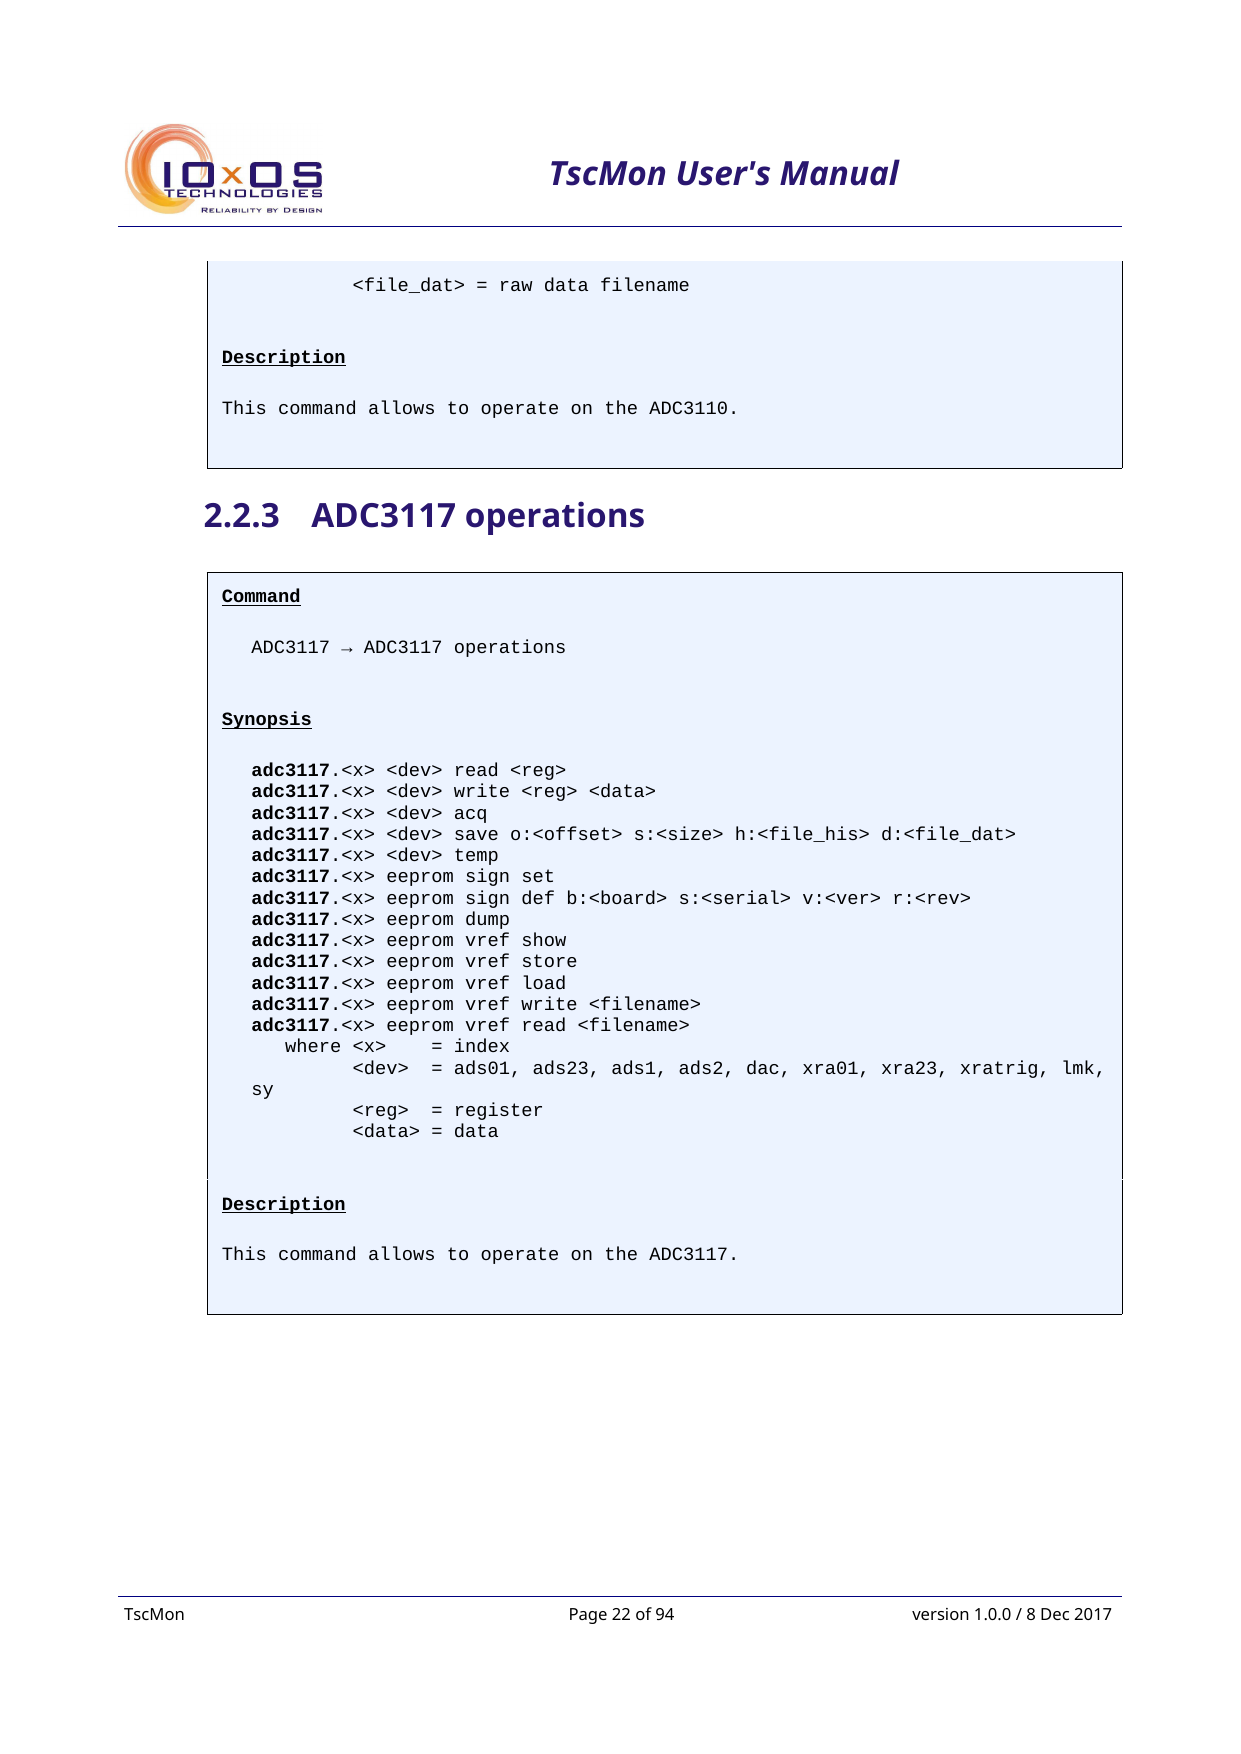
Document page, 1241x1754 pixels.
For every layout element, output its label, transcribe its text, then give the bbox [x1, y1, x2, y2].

text adc3117.<x> eeprom vref read <filename> [208, 1016, 1122, 1037]
text <data> = data [208, 1122, 1122, 1143]
text adc3117.<x> eeprom vref show [208, 931, 1122, 952]
text ADC3117 → ADC3117 operations [208, 623, 1122, 659]
text adc3117.<x> <dev> save o:<offset> s:<size> h:<file_his> d:<file_dat> [208, 825, 1122, 846]
text Command [208, 573, 1122, 623]
text adc3117.<x> eeprom vref store [208, 952, 1122, 973]
text adc3117.<x> <dev> write <reg> <data> [208, 782, 1122, 803]
text adc3117.<x> eeprom vref load [208, 973, 1122, 995]
subtitle Description [208, 1179, 1122, 1230]
text <dev> = ads01, ads23, ads1, ads2, dac, xra01, xra23, xratrig, lmk, sy [208, 1058, 1122, 1101]
text adc3117.<x> <dev> read <reg> [208, 746, 1122, 782]
text <file_dat> = raw data filename [208, 261, 1122, 297]
text <reg> = register [208, 1101, 1122, 1122]
subtitle Description [208, 333, 1122, 384]
text adc3117.<x> eeprom vref write <filename> [208, 995, 1122, 1016]
text adc3117.<x> eeprom sign def b:<board> s:<serial> v:<ver> r:<rev> [208, 888, 1122, 910]
subtitle ADC3117 operations [195, 491, 1122, 537]
text This command allows to operate on the ADC3110. [208, 384, 1122, 417]
text adc3117.<x> <dev> temp [208, 846, 1122, 867]
text adc3117.<x> <dev> acq [208, 803, 1122, 825]
text This command allows to operate on the ADC3117. [208, 1230, 1122, 1263]
text where <x> = index [208, 1037, 1122, 1058]
text adc3117.<x> eeprom sign set [208, 867, 1122, 888]
subtitle Synopsis [208, 695, 1122, 746]
text adc3117.<x> eeprom dump [208, 910, 1122, 931]
picture [123, 123, 323, 217]
